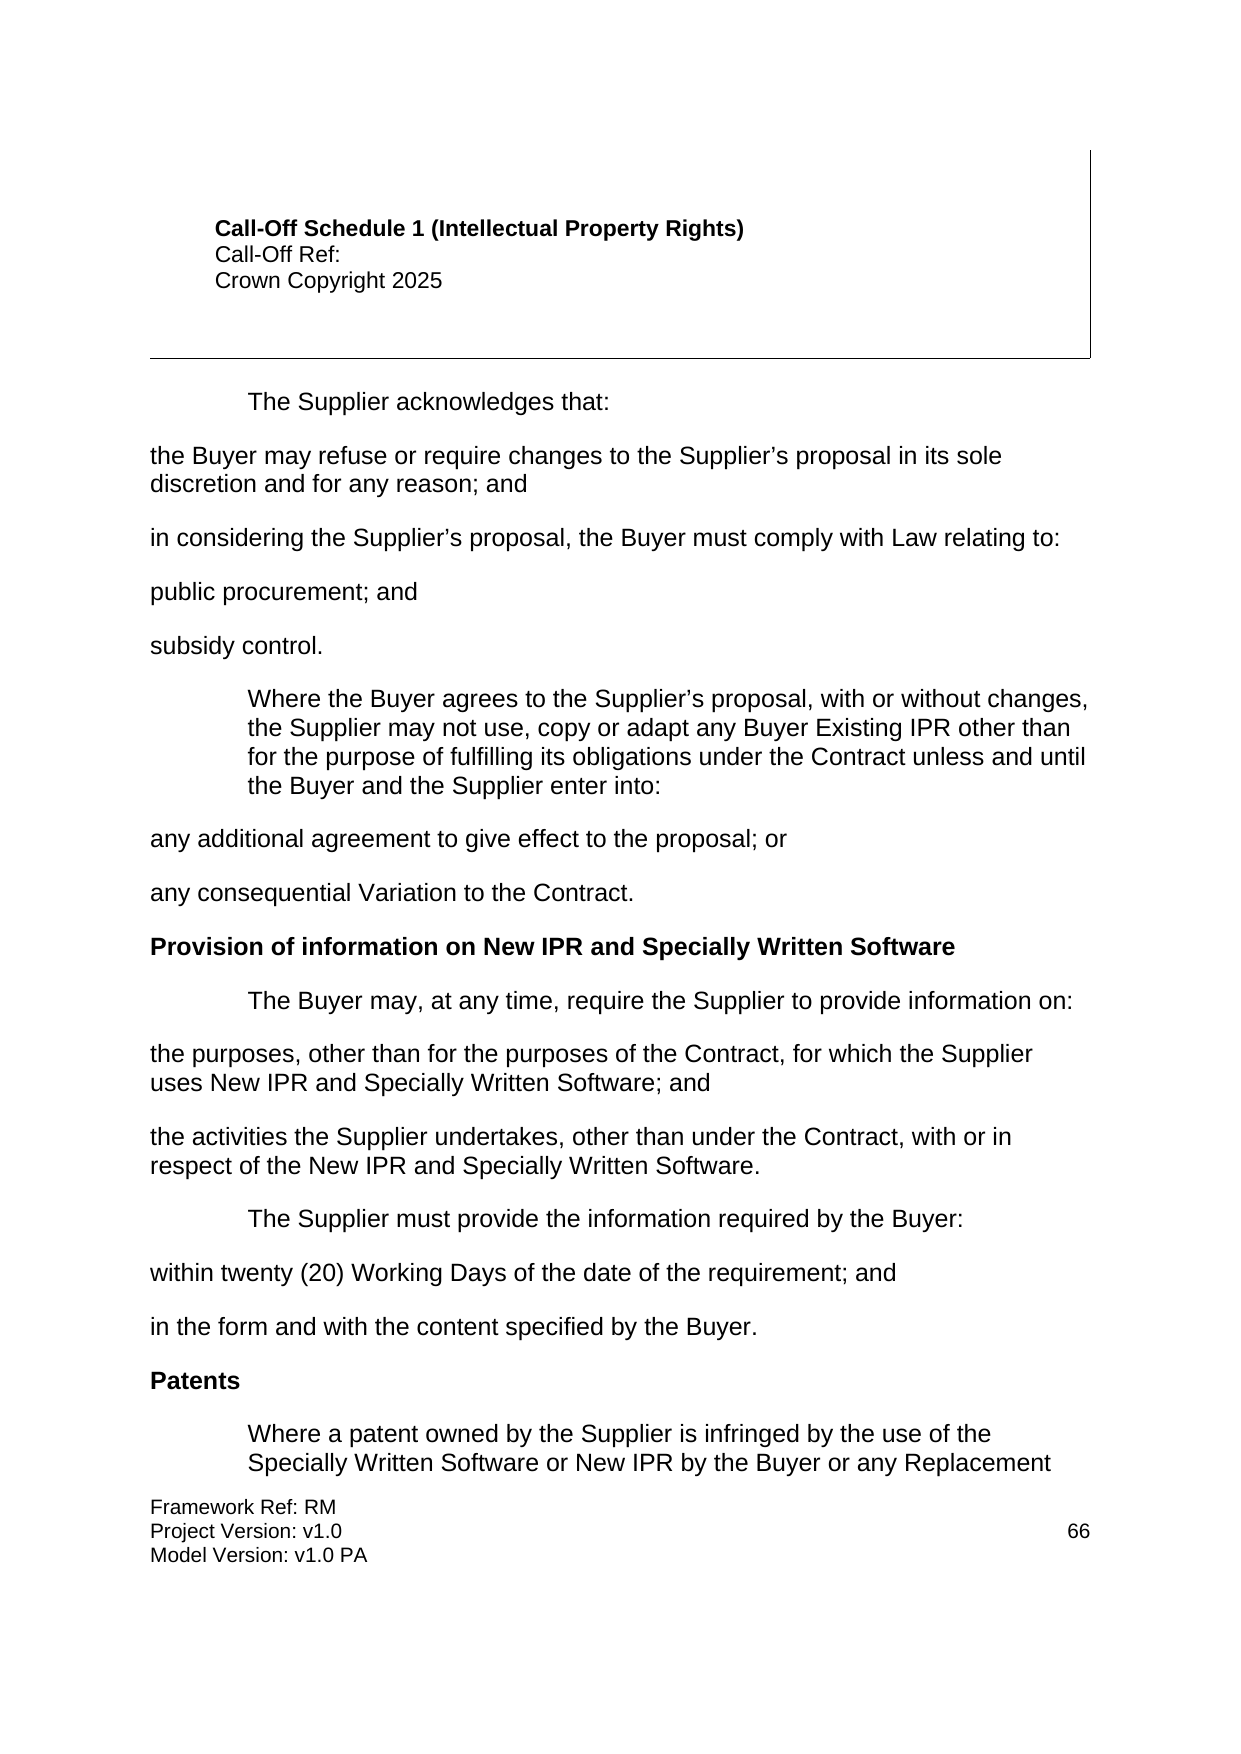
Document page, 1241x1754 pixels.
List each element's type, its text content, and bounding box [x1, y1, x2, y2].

subtitle Provision of information on New IPR and Specially Written Software [150, 932, 1090, 961]
subtitle subsidy control. [150, 631, 1090, 659]
subtitle the purposes, other than for the purposes of the Contract, for which the Supplier uses New IPR and Specially Written Software; and [150, 1039, 1090, 1097]
subtitle any consequential Variation to the Contract. [150, 878, 1090, 907]
subtitle Patents [150, 1366, 1090, 1394]
subtitle The Buyer may, at any time, require the Supplier to provide information on: [247, 986, 1090, 1014]
subtitle The Supplier must provide the information required by the Buyer: [247, 1204, 1090, 1233]
subtitle within twenty (20) Working Days of the date of the requirement; and [150, 1258, 1090, 1287]
subtitle any additional agreement to give effect to the proposal; or [150, 824, 1090, 853]
subtitle the Buyer may refuse or require changes to the Supplier’s proposal in its sole discretion and for any reason; and [150, 441, 1090, 498]
subtitle the activities the Supplier undertakes, other than under the Contract, with or in respect of the New IPR and Specially Written Software. [150, 1122, 1090, 1179]
subtitle public procurement; and [150, 577, 1090, 606]
subtitle The Supplier acknowledges that: [247, 387, 1090, 416]
subtitle in the form and with the content specified by the Buyer. [150, 1312, 1090, 1341]
subtitle in considering the Supplier’s proposal, the Buyer must comply with Law relating to: [150, 523, 1090, 552]
subtitle Where the Buyer agrees to the Supplier’s proposal, with or without changes, the Supplier may not use, copy or adapt any Buyer Existing IPR other than for the purpose of fulfilling its obligations under the Contract unless and until the Buyer and the Supplier enter into: [247, 684, 1090, 799]
subtitle Where a patent owned by the Supplier is infringed by the use of the Specially Written Software or New IPR by the Buyer or any Replacement [247, 1419, 1090, 1477]
